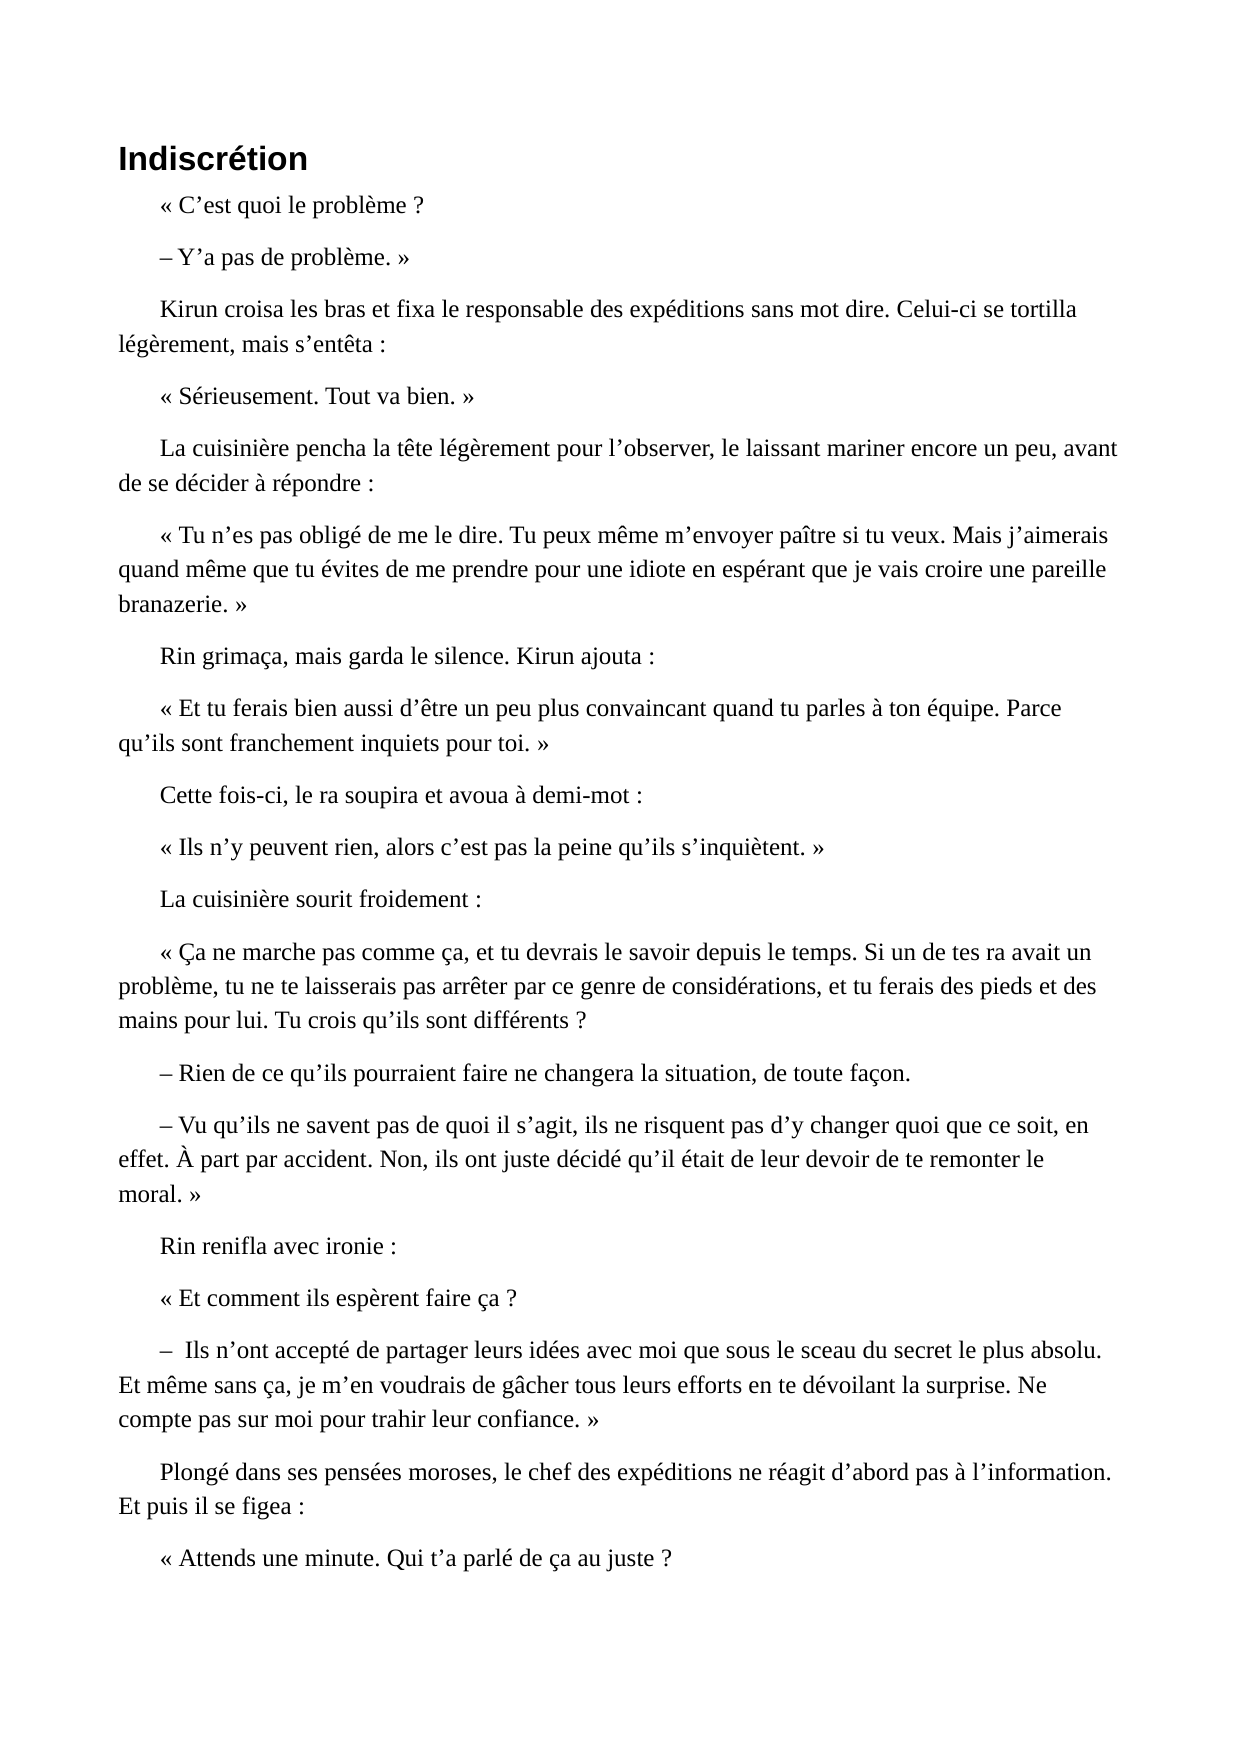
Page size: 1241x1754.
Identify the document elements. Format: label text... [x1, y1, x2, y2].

subtitle Indiscrétion [118, 139, 1122, 178]
text Rin grimaça, mais garda le silence. Kirun ajouta : [118, 641, 1122, 670]
text « C’est quoi le problème ? [118, 190, 1122, 219]
text « Et comment ils espèrent faire ça ? [118, 1283, 1122, 1312]
text – Ils n’ont accepté de partager leurs idées avec moi que sous le sceau du secret le plus absolu. Et même sans ça, je m’en voudrais de gâcher tous leurs efforts en te dévoilant la surprise. Ne compte pas sur moi pour trahir leur confiance. » [118, 1335, 1122, 1433]
text Kirun croisa les bras et fixa le responsable des expéditions sans mot dire. Celui-ci se tortilla légèrement, mais s’entêta : [118, 294, 1122, 358]
text – Vu qu’ils ne savent pas de quoi il s’agit, ils ne risquent pas d’y changer quoi que ce soit, en effet. À part par accident. Non, ils ont juste décidé qu’il était de leur devoir de te remonter le moral. » [118, 1110, 1122, 1208]
text – Y’a pas de problème. » [118, 242, 1122, 271]
text « Ça ne marche pas comme ça, et tu devrais le savoir depuis le temps. Si un de tes ra avait un problème, tu ne te laisserais pas arrêter par ce genre de considérations, et tu ferais des pieds et des mains pour lui. Tu crois qu’ils sont différents ? [118, 937, 1122, 1034]
text La cuisinière sourit froidement : [118, 884, 1122, 913]
text « Ils n’y peuvent rien, alors c’est pas la peine qu’ils s’inquiètent. » [118, 832, 1122, 861]
text « Tu n’es pas obligé de me le dire. Tu peux même m’envoyer paître si tu veux. Mais j’aimerais quand même que tu évites de me prendre pour une idiote en espérant que je vais croire une pareille branazerie. » [118, 520, 1122, 618]
text – Rien de ce qu’ils pourraient faire ne changera la situation, de toute façon. [118, 1058, 1122, 1086]
text La cuisinière pencha la tête légèrement pour l’observer, le laissant mariner encore un peu, avant de se décider à répondre : [118, 433, 1122, 497]
text « Sérieusement. Tout va bien. » [118, 381, 1122, 410]
text Cette fois-ci, le ra soupira et avoua à demi-mot : [118, 780, 1122, 809]
text « Et tu ferais bien aussi d’être un peu plus convaincant quand tu parles à ton équipe. Parce qu’ils sont franchement inquiets pour toi. » [118, 693, 1122, 757]
text Rin renifla avec ironie : [118, 1231, 1122, 1260]
text « Attends une minute. Qui t’a parlé de ça au juste ? [118, 1543, 1122, 1572]
text Plongé dans ses pensées moroses, le chef des expéditions ne réagit d’abord pas à l’information. Et puis il se figea : [118, 1457, 1122, 1520]
